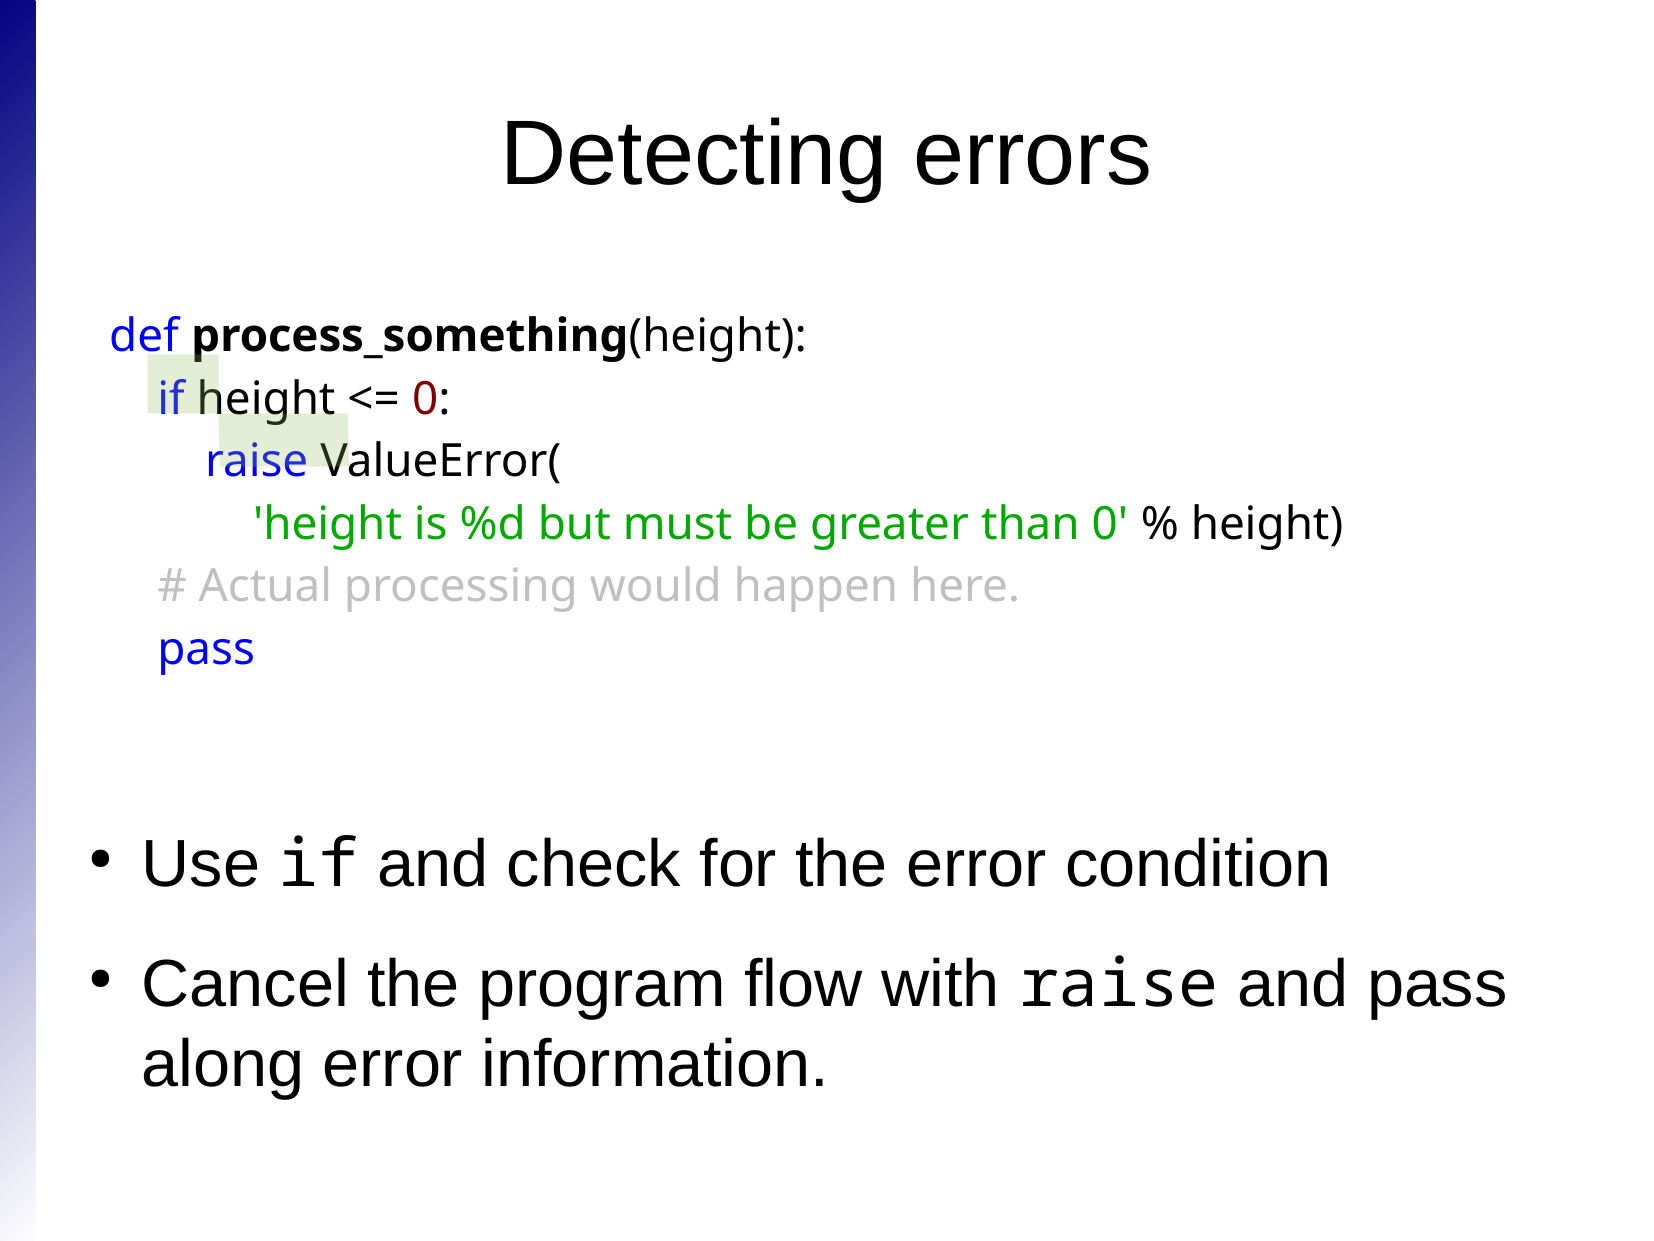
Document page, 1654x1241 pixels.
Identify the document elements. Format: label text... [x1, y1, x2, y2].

text_box def process_something(height): if height <= 0: raise ValueError( 'height is %d but must be greater than 0' % height) # Actual processing would happen here. pass [94, 295, 1548, 663]
list Use if and check for the error condition Cancel the program flow with raise and pass along error information. [70, 814, 1559, 1134]
title Detecting errors [82, 49, 1571, 257]
text_box [147, 354, 349, 467]
